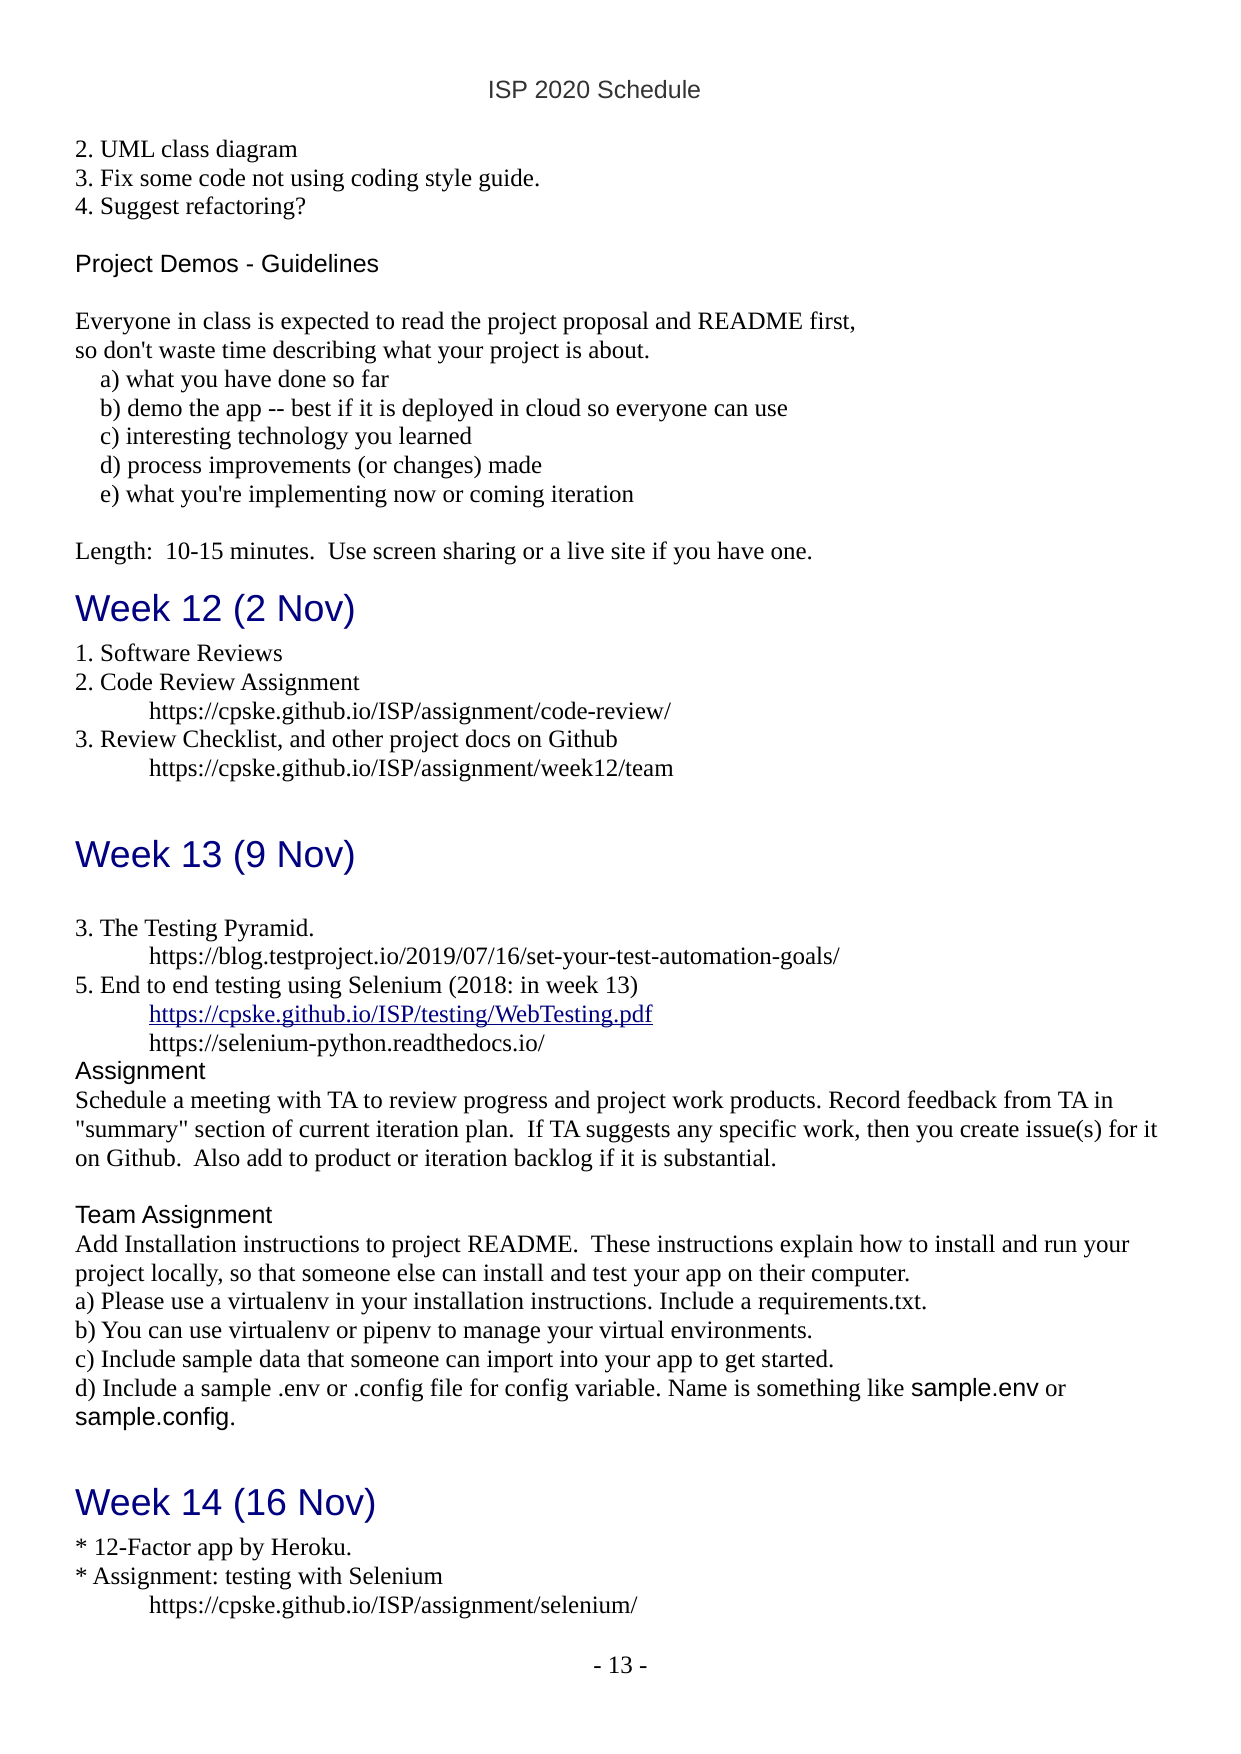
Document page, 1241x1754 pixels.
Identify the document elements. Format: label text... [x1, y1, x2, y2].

text 2. UML class diagram [75, 134, 1166, 163]
text 5. End to end testing using Selenium (2018: in week 13) [75, 970, 1166, 999]
text a) Please use a virtualenv in your installation instructions. Include a requirements.txt. [75, 1286, 1166, 1315]
text c) interesting technology you learned [75, 421, 1166, 450]
text b) You can use virtualenv or pipenv to manage your virtual environments. [75, 1315, 1166, 1344]
subtitle Week 12 (2 Nov) [75, 586, 1166, 629]
text * Assignment: testing with Selenium [75, 1561, 1166, 1590]
text Assignment [75, 1056, 1166, 1085]
text d) Include a sample .env or .config file for config variable. Name is something like sample.env or sample.config. [75, 1373, 1166, 1430]
text https://blog.testproject.io/2019/07/16/set-your-test-automation-goals/ [75, 941, 1166, 970]
text Everyone in class is expected to read the project proposal and README first, [75, 306, 1166, 335]
text 2. Code Review Assignment [75, 667, 1166, 696]
text a) what you have done so far [75, 364, 1166, 393]
text * 12-Factor app by Heroku. [75, 1532, 1166, 1561]
text https://cpske.github.io/ISP/assignment/week12/team [75, 753, 1166, 782]
text 4. Suggest refactoring? [75, 191, 1166, 220]
text Length: 10-15 minutes. Use screen sharing or a live site if you have one. [75, 536, 1166, 565]
text so don't waste time describing what your project is about. [75, 335, 1166, 364]
text e) what you're implementing now or coming iteration [75, 479, 1166, 508]
text Schedule a meeting with TA to review progress and project work products. Record feedback from TA in "summary" section of current iteration plan. If TA suggests any specific work, then you create issue(s) for it on Github. Also add to product or iteration backlog if it is substantial. [75, 1085, 1166, 1171]
text 3. The Testing Pyramid. [75, 913, 1166, 941]
text d) process improvements (or changes) made [75, 450, 1166, 479]
text https://selenium-python.readthedocs.io/ [75, 1028, 1166, 1056]
text b) demo the app -- best if it is deployed in cloud so everyone can use [75, 393, 1166, 421]
text 1. Software Reviews [75, 638, 1166, 667]
subtitle Week 13 (9 Nov) [75, 832, 1166, 875]
text https://cpske.github.io/ISP/assignment/selenium/ [75, 1590, 1166, 1618]
text 3. Review Checklist, and other project docs on Github [75, 724, 1166, 753]
text c) Include sample data that someone can import into your app to get started. [75, 1344, 1166, 1373]
text https://cpske.github.io/ISP/assignment/code-review/ [75, 696, 1166, 724]
subtitle Week 14 (16 Nov) [75, 1480, 1166, 1523]
text Project Demos - Guidelines [75, 249, 1166, 278]
text 3. Fix some code not using coding style guide. [75, 163, 1166, 191]
text Add Installation instructions to project README. These instructions explain how to install and run your project locally, so that someone else can install and test your app on their computer. [75, 1229, 1166, 1286]
text Team Assignment [75, 1200, 1166, 1229]
text https://cpske.github.io/ISP/testing/WebTesting.pdf [75, 999, 1166, 1028]
